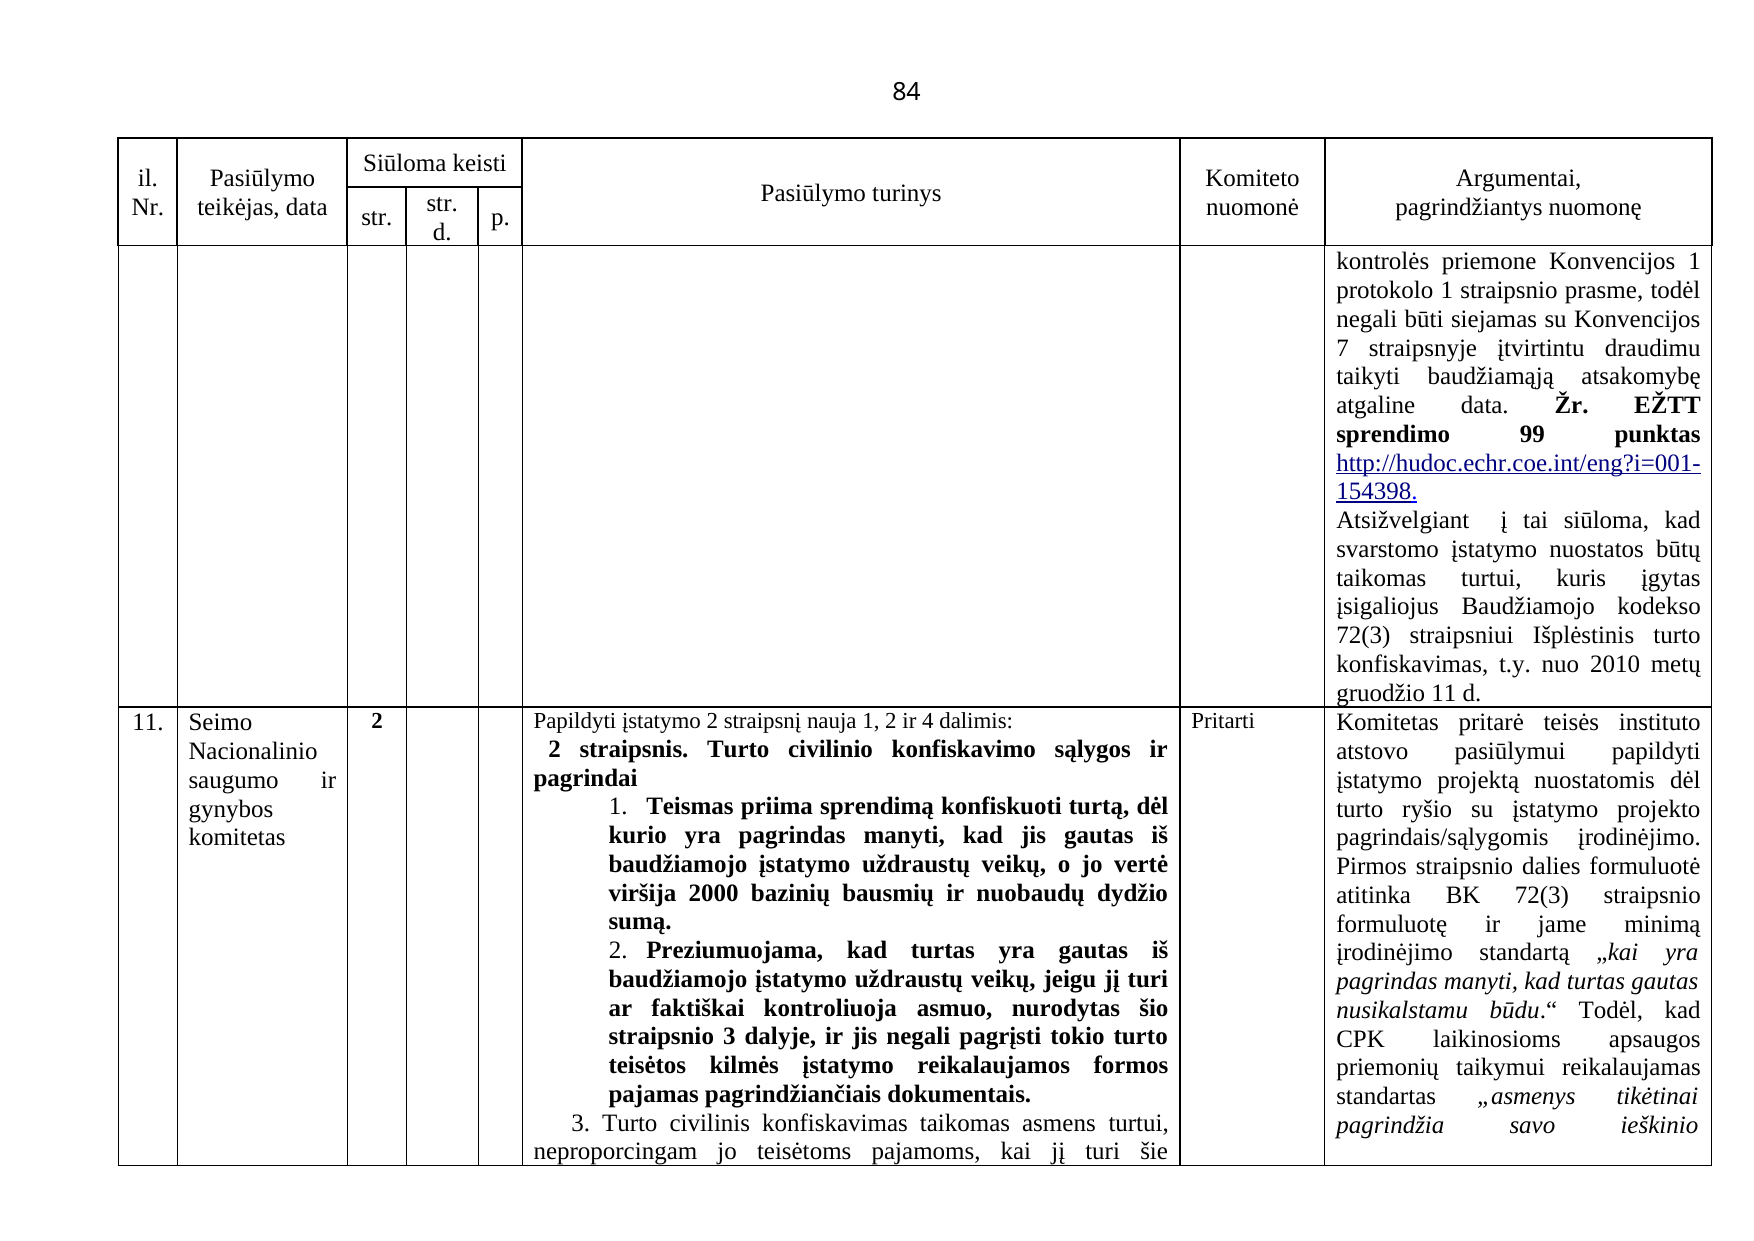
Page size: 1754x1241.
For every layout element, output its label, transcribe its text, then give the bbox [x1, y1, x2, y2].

table_cell str. [348, 188, 405, 245]
table_header Siūloma keisti [348, 139, 521, 186]
table_cell [523, 246, 1179, 706]
table_cell Seimo Nacionalinio saugumo ir gynybos komitetas [178, 708, 347, 1165]
table_cell 11. [119, 708, 177, 1165]
table_cell [479, 708, 522, 1165]
table_header Pasiūlymo turinys [523, 139, 1179, 245]
table_cell Papildyti įstatymo 2 straipsnį nauja 1, 2 ir 4 dalimis: 2 straipsnis. Turto civilinio konfiskavimo sąlygos ir pagrindai Teismas priima sprendimą konfiskuoti turtą, dėl kurio yra pagrindas manyti, kad jis gautas iš baudžiamojo įstatymo uždraustų veikų, o jo vertė viršija 2000 bazinių bausmių ir nuobaudų dydžio sumą. Preziumuojama, kad turtas yra gautas iš baudžiamojo įstatymo uždraustų veikų, jeigu jį turi ar faktiškai kontroliuoja asmuo, nurodytas šio straipsnio 3 dalyje, ir jis negali pagrįsti tokio turto teisėtos kilmės įstatymo reikalaujamos formos pajamas pagrindžiančiais dokumentais. 3. Turto civilinis konfiskavimas taikomas asmens turtui, neproporcingam jo teisėtoms pajamoms, kai jį turi šie [523, 708, 1179, 1165]
table_cell Komitetas pritarė teisės instituto atstovo pasiūlymui papildyti įstatymo projektą nuostatomis dėl turto ryšio su įstatymo projekto pagrindais/sąlygomis įrodinėjimo. Pirmos straipsnio dalies formuluotė atitinka BK 72(3) straipsnio formuluotę ir jame minimą įrodinėjimo standartą „kai yra pagrindas manyti, kad turtas gautas nusikalstamu būdu.“ Todėl, kad CPK laikinosioms apsaugos priemonių taikymui reikalaujamas standartas „asmenys tikėtinai pagrindžia savo ieškinio [1325, 708, 1711, 1165]
table_cell p. [479, 188, 521, 245]
table_cell Pritarti [1181, 708, 1324, 1165]
table_header Komiteto nuomonė [1181, 139, 1324, 245]
table_cell 2 [348, 708, 406, 1165]
table_cell [119, 246, 177, 706]
table_cell str. d. [407, 188, 477, 245]
table_header il. Nr. [119, 139, 176, 245]
table_cell [1181, 246, 1324, 706]
table_cell [407, 246, 478, 706]
table_cell [178, 246, 347, 706]
table_header Pasiūlymo teikėjas, data [178, 139, 346, 245]
table_cell [479, 246, 522, 706]
table_cell kontrolės priemone Konvencijos 1 protokolo 1 straipsnio prasme, todėl negali būti siejamas su Konvencijos 7 straipsnyje įtvirtintu draudimu taikyti baudžiamąją atsakomybę atgaline data. Žr. EŽTT sprendimo 99 punktas http://hudoc.echr.coe.int/eng?i=001-154398. Atsižvelgiant į tai siūloma, kad svarstomo įstatymo nuostatos būtų taikomas turtui, kuris įgytas įsigaliojus Baudžiamojo kodekso 72(3) straipsniui Išplėstinis turto konfiskavimas, t.y. nuo 2010 metų gruodžio 11 d. [1325, 246, 1711, 706]
table_header Argumentai, pagrindžiantys nuomonę [1326, 139, 1711, 245]
table_cell [348, 246, 406, 706]
table_cell [407, 708, 478, 1165]
